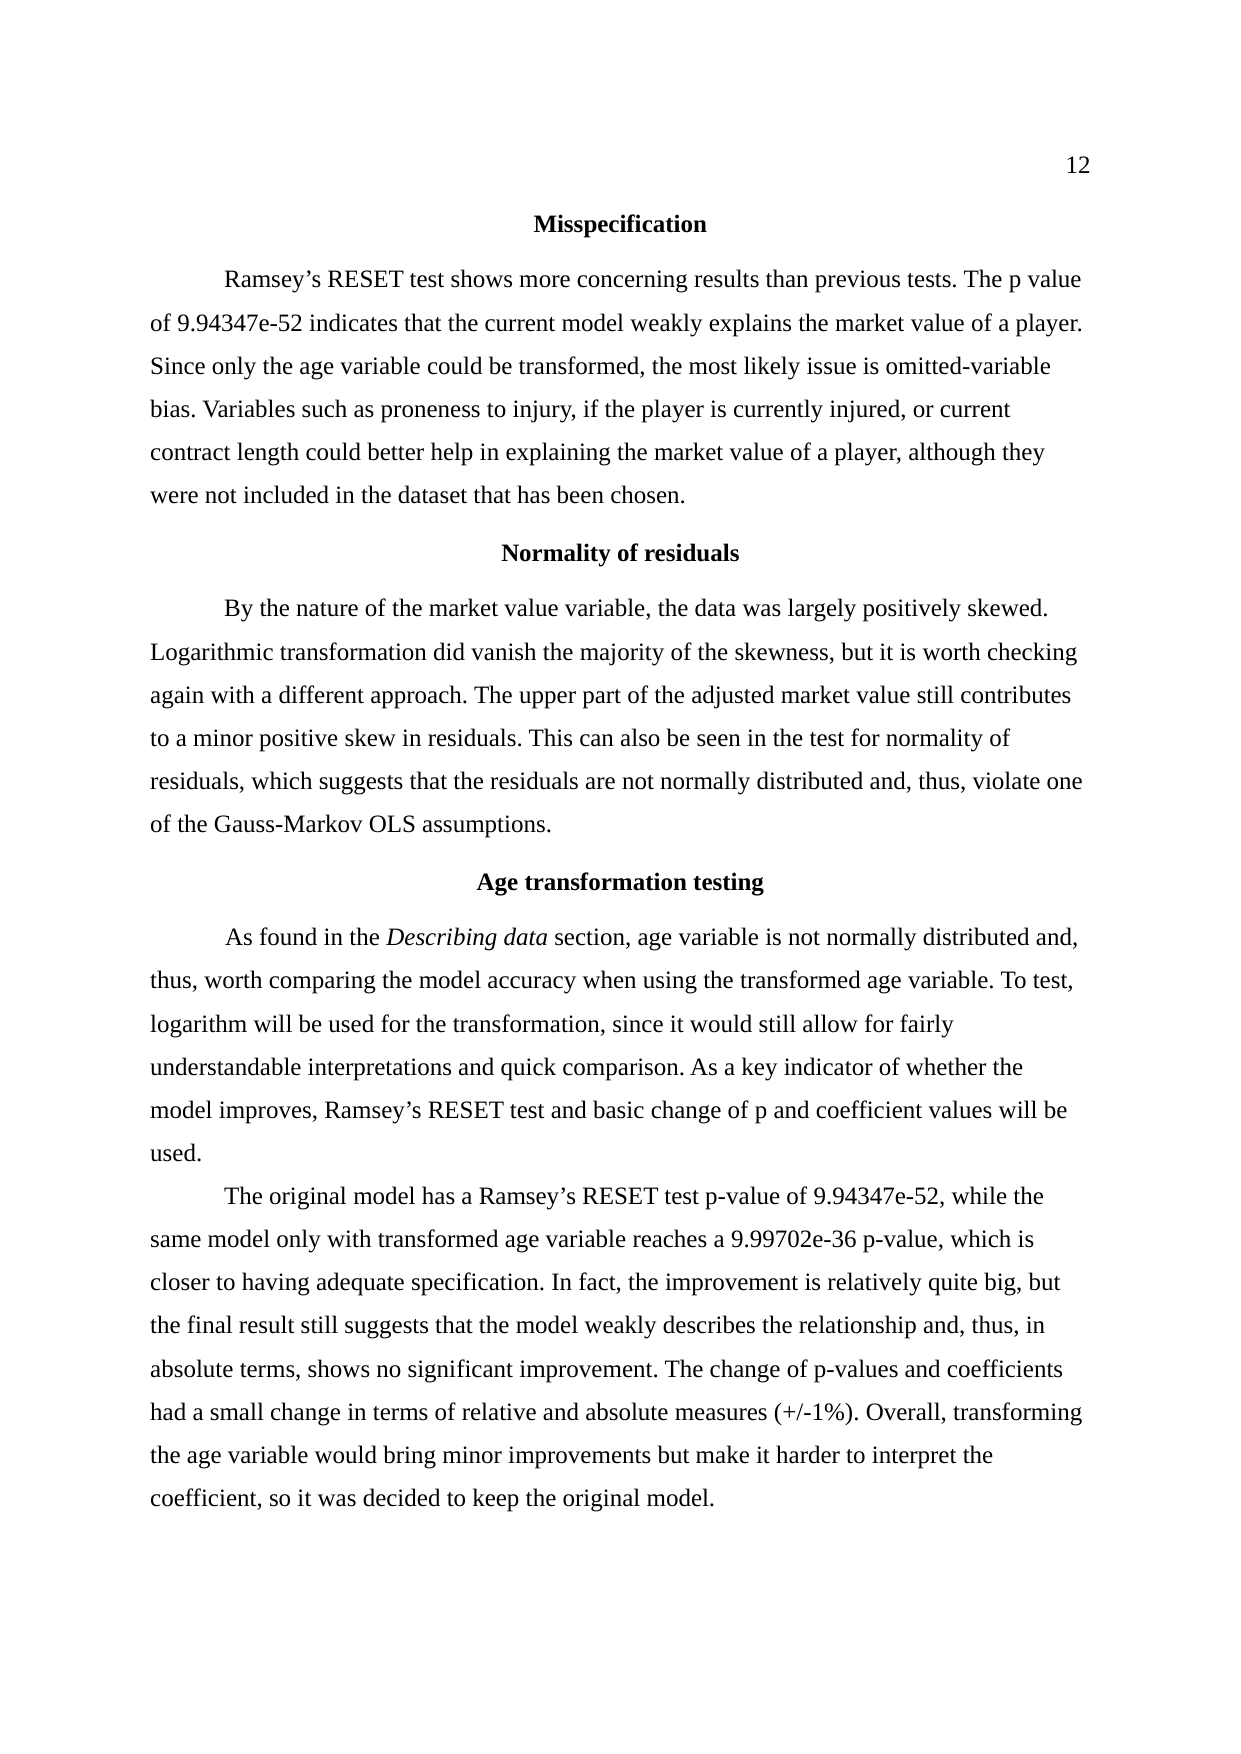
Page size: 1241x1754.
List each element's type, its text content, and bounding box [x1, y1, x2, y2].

text Ramsey’s RESET test shows more concerning results than previous tests. The p value of 9.94347e-52 indicates that the current model weakly explains the market value of a player. Since only the age variable could be transformed, the most likely issue is omitted-variable bias. Variables such as proneness to injury, if the player is currently injured, or current contract length could better help in explaining the market value of a player, although they were not included in the dataset that has been chosen. [150, 264, 1090, 509]
text The original model has a Ramsey’s RESET test p-value of 9.94347e-52, while the same model only with transformed age variable reaches a 9.99702e-36 p-value, which is closer to having adequate specification. In fact, the improvement is relatively quite big, but the final result still suggests that the model weakly describes the relationship and, thus, in absolute terms, shows no significant improvement. The change of p-values and coefficients had a small change in terms of relative and absolute measures (+/-1%). Overall, transforming the age variable would bring minor improvements but make it harder to interpret the coefficient, so it was decided to keep the original model. [150, 1181, 1090, 1512]
text By the nature of the market value variable, the data was largely positively skewed. Logarithmic transformation did vanish the majority of the skewness, but it is worth checking again with a different approach. The upper part of the adjusted market value still contributes to a minor positive skew in residuals. This can also be seen in the test for normality of residuals, which suggests that the residuals are not normally distributed and, thus, violate one of the Gauss-Markov OLS assumptions. [150, 593, 1090, 838]
text As found in the Describing data section, age variable is not normally distributed and, thus, worth comparing the model accuracy when using the transformed age variable. To test, logarithm will be used for the transformation, since it would still allow for fairly understandable interpretations and quick comparison. As a key indicator of whether the model improves, Ramsey’s RESET test and basic change of p and coefficient values will be used. [150, 922, 1090, 1167]
subtitle Normality of residuals [150, 538, 1090, 567]
subtitle Misspecification [150, 209, 1090, 238]
subtitle Age transformation testing [150, 867, 1090, 896]
